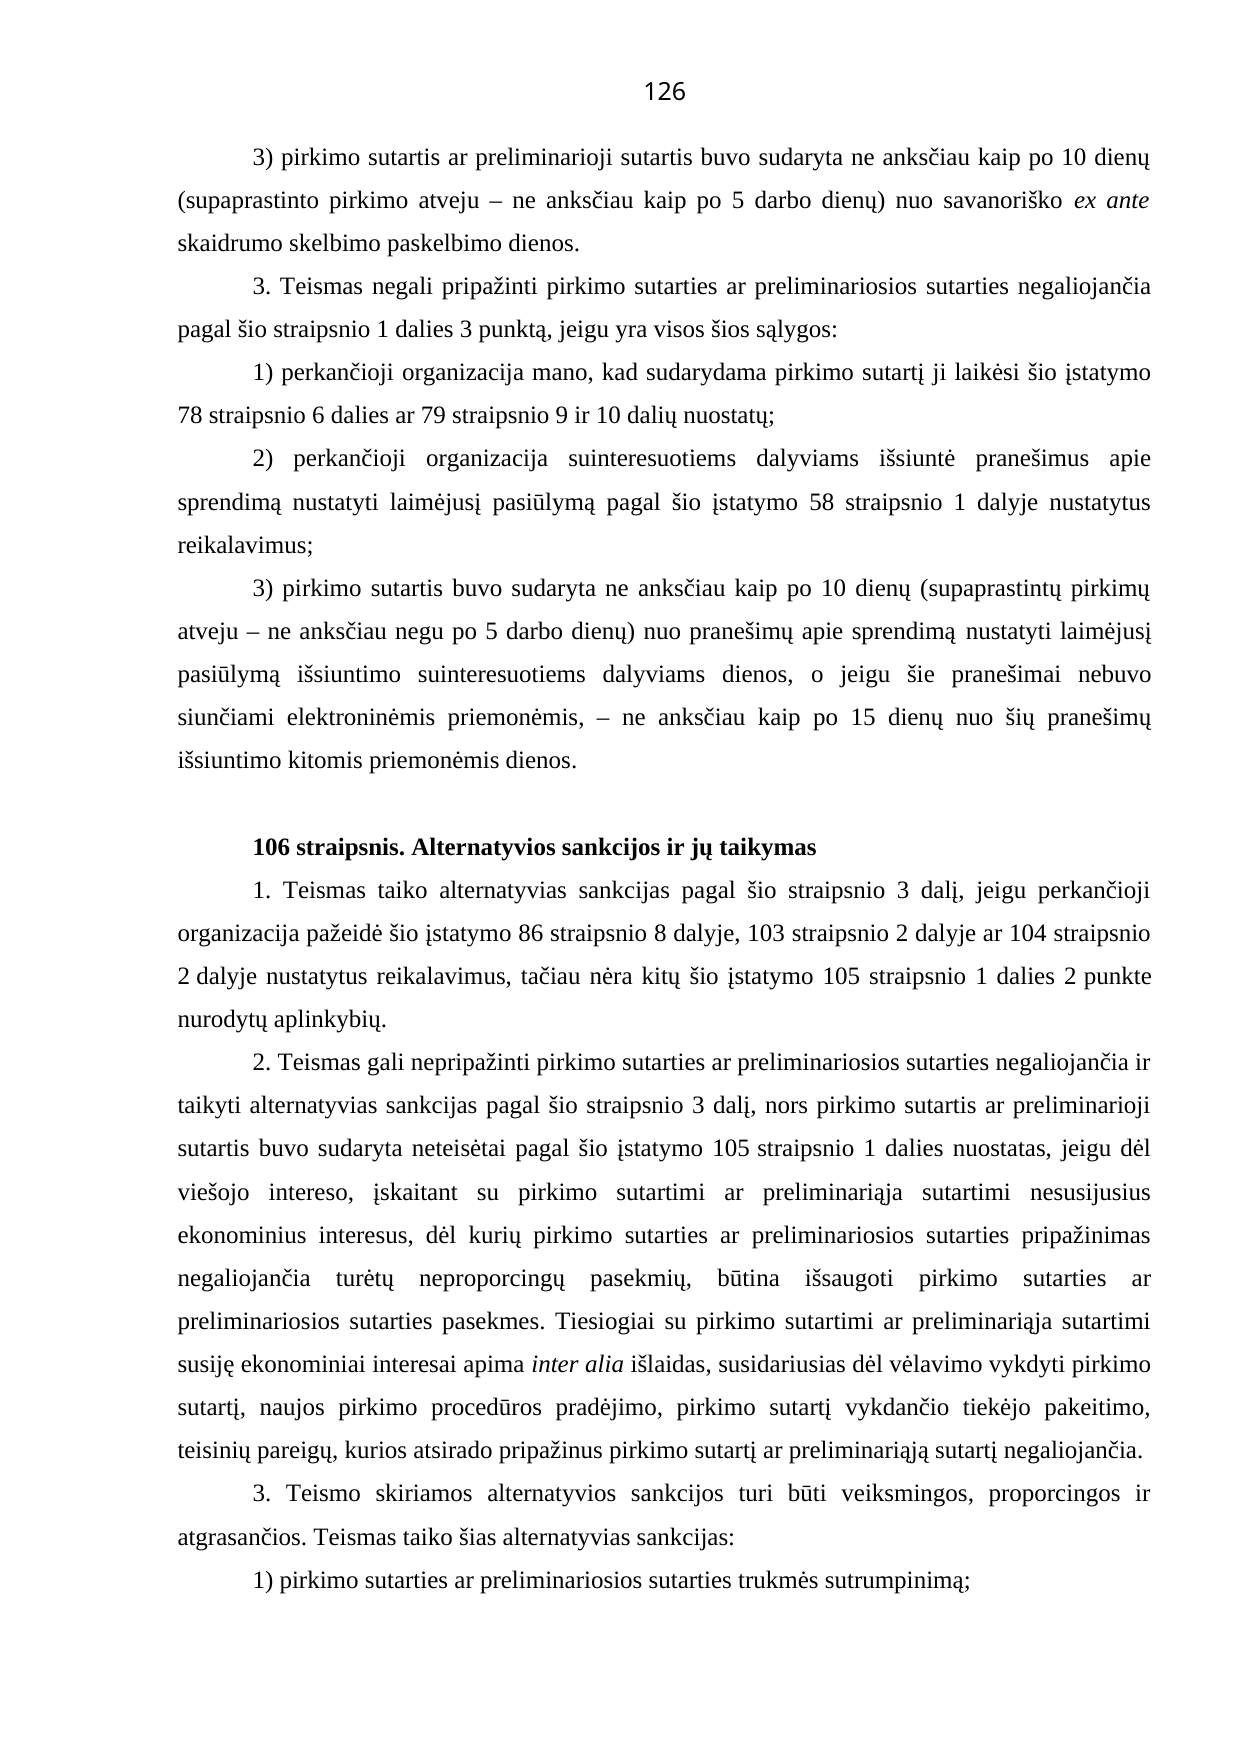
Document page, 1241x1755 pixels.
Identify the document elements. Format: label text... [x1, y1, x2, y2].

text 3) pirkimo sutartis buvo sudaryta ne anksčiau kaip po 10 dienų (supaprastintų pirkimų atveju – ne anksčiau negu po 5 darbo dienų) nuo pranešimų apie sprendimą nustatyti laimėjusį pasiūlymą išsiuntimo suinteresuotiems dalyviams dienos, o jeigu šie pranešimai nebuvo siunčiami elektroninėmis priemonėmis, – ne anksčiau kaip po 15 dienų nuo šių pranešimų išsiuntimo kitomis priemonėmis dienos. [177, 573, 1152, 774]
text 3. Teismas negali pripažinti pirkimo sutarties ar preliminariosios sutarties negaliojančia pagal šio straipsnio 1 dalies 3 punktą, jeigu yra visos šios sąlygos: [177, 271, 1152, 343]
text 1) pirkimo sutarties ar preliminariosios sutarties trukmės sutrumpinimą; [177, 1565, 1152, 1593]
text 2. Teismas gali nepripažinti pirkimo sutarties ar preliminariosios sutarties negaliojančia ir taikyti alternatyvias sankcijas pagal šio straipsnio 3 dalį, nors pirkimo sutartis ar preliminarioji sutartis buvo sudaryta neteisėtai pagal šio įstatymo 105 straipsnio 1 dalies nuostatas, jeigu dėl viešojo intereso, įskaitant su pirkimo sutartimi ar preliminariąja sutartimi nesusijusius ekonominius interesus, dėl kurių pirkimo sutarties ar preliminariosios sutarties pripažinimas negaliojančia turėtų neproporcingų pasekmių, būtina išsaugoti pirkimo sutarties ar preliminariosios sutarties pasekmes. Tiesiogiai su pirkimo sutartimi ar preliminariąja sutartimi susiję ekonominiai interesai apima inter alia išlaidas, susidariusias dėl vėlavimo vykdyti pirkimo sutartį, naujos pirkimo procedūros pradėjimo, pirkimo sutartį vykdančio tiekėjo pakeitimo, teisinių pareigų, kurios atsirado pripažinus pirkimo sutartį ar preliminariąją sutartį negaliojančia. [177, 1047, 1152, 1464]
text 1. Teismas taiko alternatyvias sankcijas pagal šio straipsnio 3 dalį, jeigu perkančioji organizacija pažeidė šio įstatymo 86 straipsnio 8 dalyje, 103 straipsnio 2 dalyje ar 104 straipsnio 2 dalyje nustatytus reikalavimus, tačiau nėra kitų šio įstatymo 105 straipsnio 1 dalies 2 punkte nurodytų aplinkybių. [177, 875, 1152, 1033]
text 106 straipsnis. Alternatyvios sankcijos ir jų taikymas [177, 832, 1152, 860]
text 1) perkančioji organizacija mano, kad sudarydama pirkimo sutartį ji laikėsi šio įstatymo 78 straipsnio 6 dalies ar 79 straipsnio 9 ir 10 dalių nuostatų; [177, 357, 1152, 429]
text 3) pirkimo sutartis ar preliminarioji sutartis buvo sudaryta ne anksčiau kaip po 10 dienų (supaprastinto pirkimo atveju – ne anksčiau kaip po 5 darbo dienų) nuo savanoriško ex ante skaidrumo skelbimo paskelbimo dienos. [177, 142, 1152, 257]
text 3. Teismo skiriamos alternatyvios sankcijos turi būti veiksmingos, proporcingos ir atgrasančios. Teismas taiko šias alternatyvias sankcijas: [177, 1478, 1152, 1550]
text 2) perkančioji organizacija suinteresuotiems dalyviams išsiuntė pranešimus apie sprendimą nustatyti laimėjusį pasiūlymą pagal šio įstatymo 58 straipsnio 1 dalyje nustatytus reikalavimus; [177, 443, 1152, 558]
